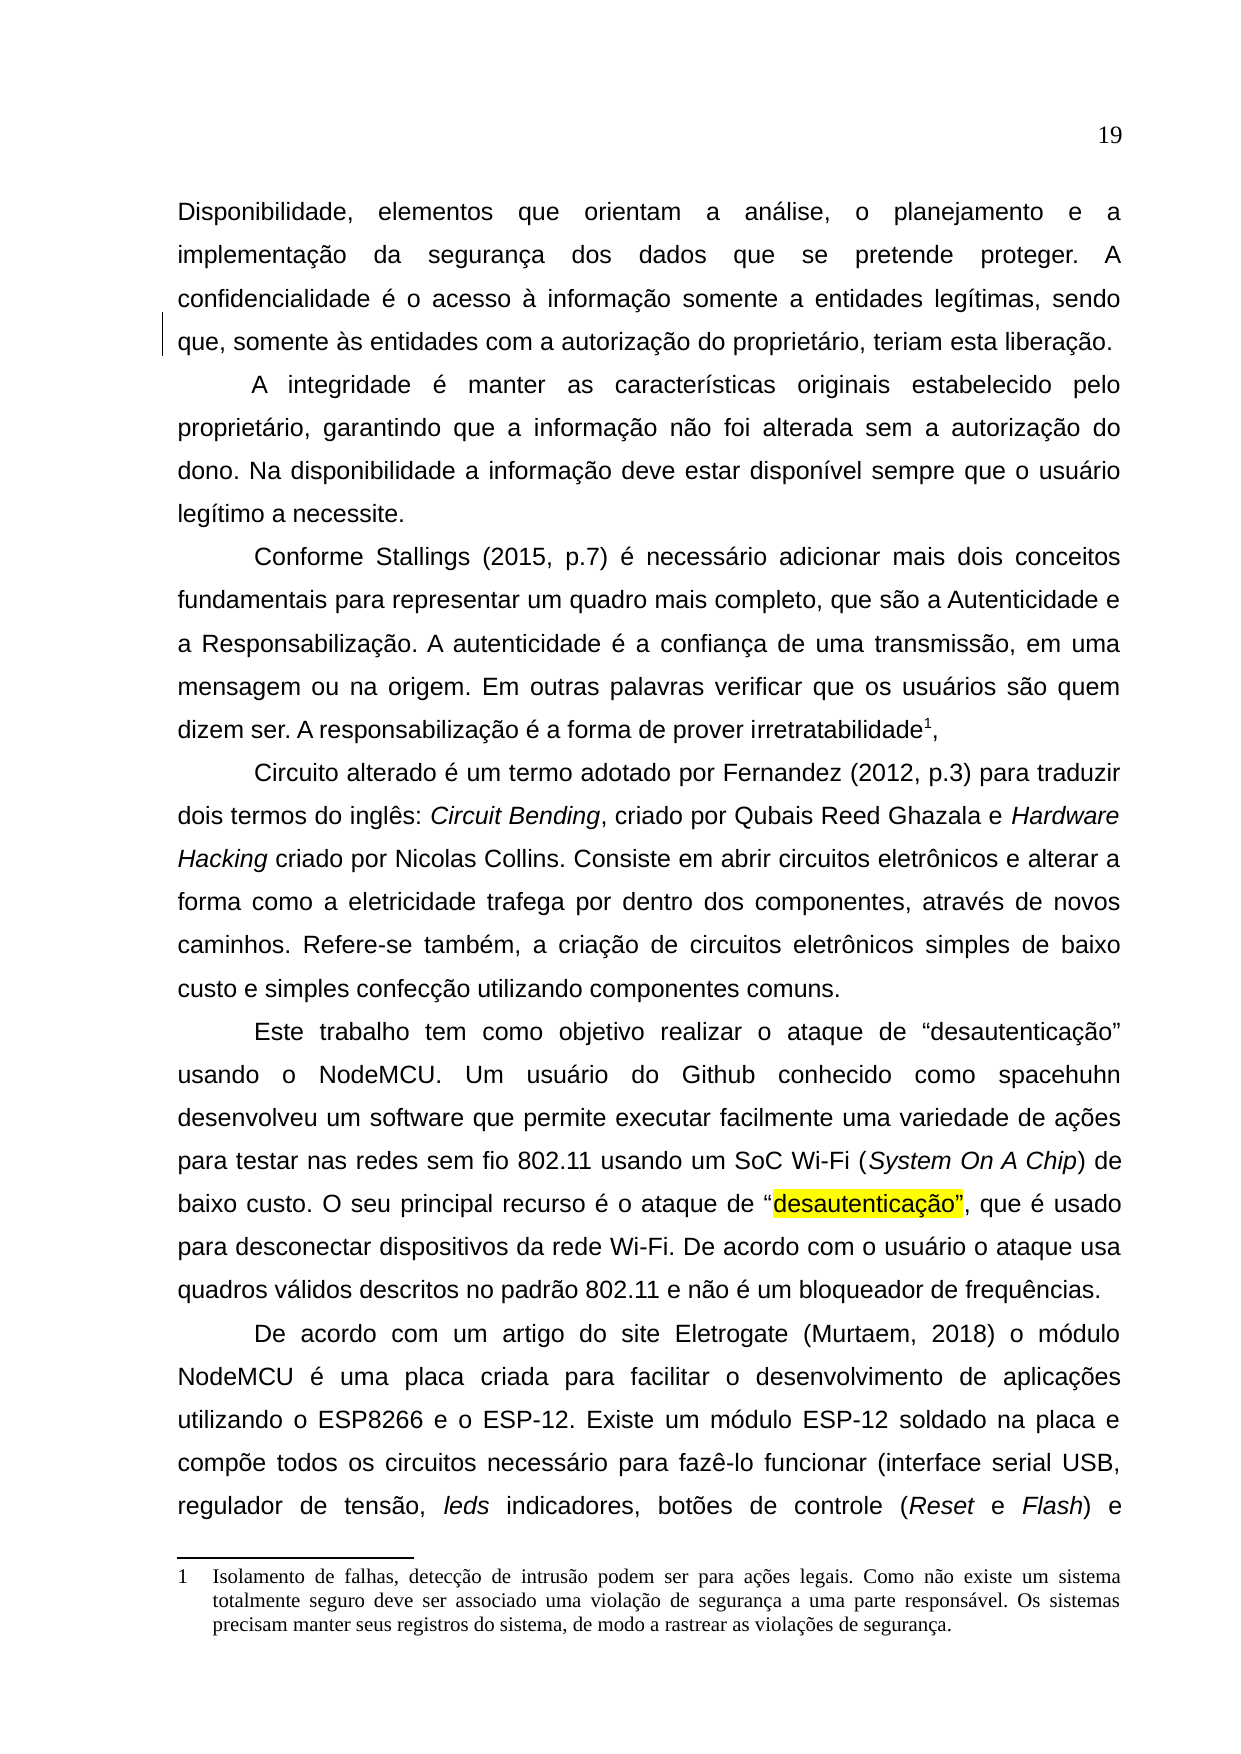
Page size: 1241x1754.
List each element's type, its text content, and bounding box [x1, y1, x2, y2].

text Circuito alterado é um termo adotado por Fernandez (2012, p.3) para traduzir dois termos do inglês: Circuit Bending, criado por Qubais Reed Ghazala e Hardware Hacking criado por Nicolas Collins. Consiste em abrir circuitos eletrônicos e alterar a forma como a eletricidade trafega por dentro dos componentes, através de novos caminhos. Refere-se também, a criação de circuitos eletrônicos simples de baixo custo e simples confecção utilizando componentes comuns. [177, 758, 1122, 1002]
text Conforme Stallings (2015, p.7) é necessário adicionar mais dois conceitos fundamentais para representar um quadro mais completo, que são a Autenticidade e a Responsabilização. A autenticidade é a confiança de uma transmissão, em uma mensagem ou na origem. Em outras palavras verificar que os usuários são quem dizem ser. A responsabilização é a forma de prover irretratabilidade, [177, 542, 1122, 744]
text De acordo com um artigo do site Eletrogate (Murtaem, 2018) o módulo NodeMCU é uma placa criada para facilitar o desenvolvimento de aplicações utilizando o ESP8266 e o ESP-12. Existe um módulo ESP-12 soldado na placa e compõe todos os circuitos necessário para fazê-lo funcionar (interface serial USB, regulador de tensão, leds indicadores, botões de controle (Reset e Flash) e [177, 1319, 1122, 1520]
text Este trabalho tem como objetivo realizar o ataque de “desautenticação” usando o NodeMCU. Um usuário do Github conhecido como spacehuhn desenvolveu um software que permite executar facilmente uma variedade de ações para testar nas redes sem fio 802.11 usando um SoC Wi-Fi (System On A Chip) de baixo custo. O seu principal recurso é o ataque de “desautenticação”, que é usado para desconectar dispositivos da rede Wi-Fi. De acordo com o usuário o ataque usa quadros válidos descritos no padrão 802.11 e não é um bloqueador de frequências. [177, 1017, 1122, 1304]
text Disponibilidade, elementos que orientam a análise, o planejamento e a implementação da segurança dos dados que se pretende proteger. A confidencialidade é o acesso à informação somente a entidades legítimas, sendo que, somente às entidades com a autorização do proprietário, teriam esta liberação. A integridade é manter as características originais estabelecido pelo proprietário, garantindo que a informação não foi alterada sem a autorização do dono. Na disponibilidade a informação deve estar disponível sempre que o usuário legítimo a necessite. [177, 197, 1122, 528]
text Isolamento de falhas, detecção de intrusão podem ser para ações legais. Como não existe um sistema totalmente seguro deve ser associado uma violação de segurança a uma parte responsável. Os sistemas precisam manter seus registros do sistema, de modo a rastrear as violações de segurança. [177, 1564, 1122, 1636]
